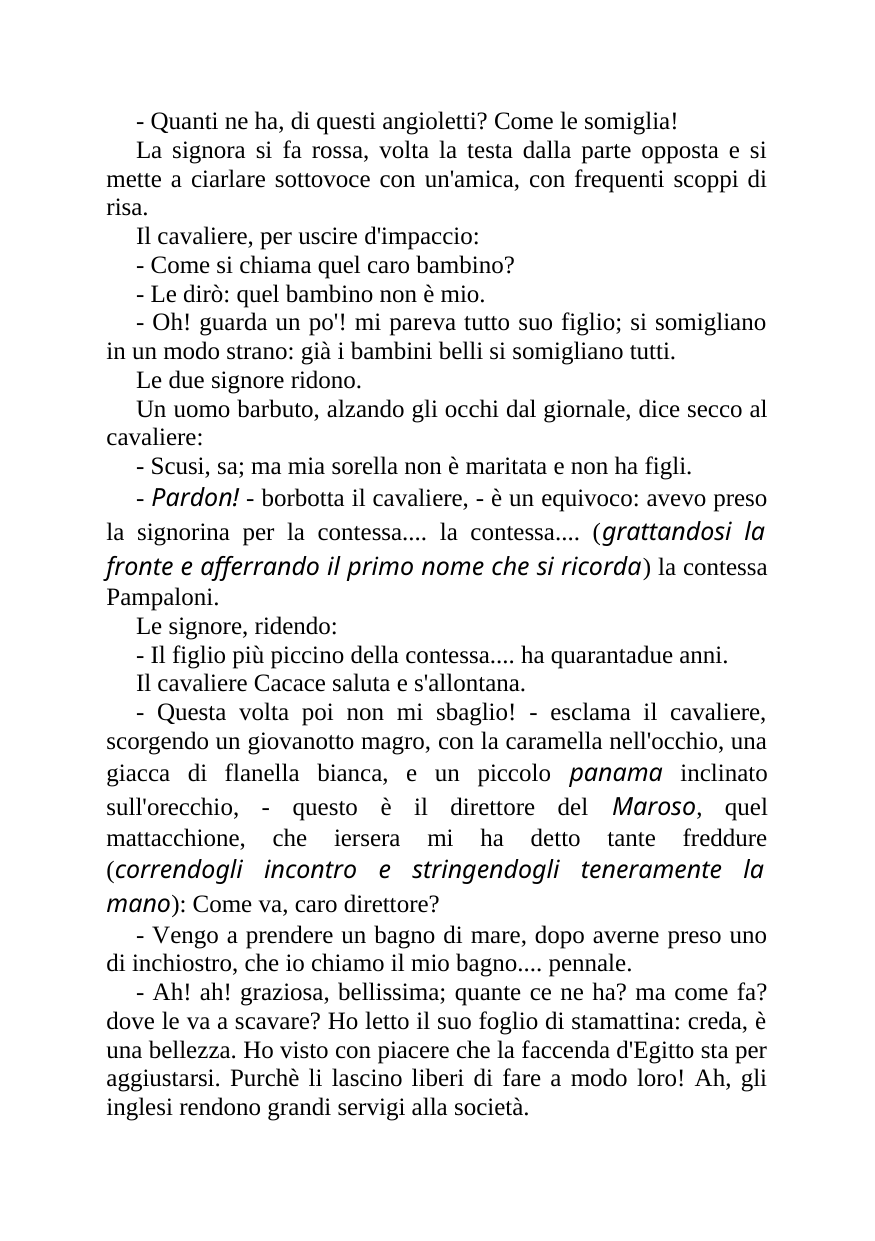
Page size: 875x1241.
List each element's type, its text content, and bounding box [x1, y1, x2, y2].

text Il cavaliere Cacace saluta e s'allontana. [106, 668, 768, 697]
text La signora si fa rossa, volta la testa dalla parte opposta e si mette a ciarlare sottovoce con un'amica, con frequenti scoppi di risa. [106, 135, 768, 221]
text - Scusi, sa; ma mia sorella non è maritata e non ha figli. [106, 451, 768, 480]
text Le signore, ridendo: [106, 611, 768, 640]
text - Oh! guarda un po'! mi pareva tutto suo figlio; si somigliano in un modo strano: già i bambini belli si somigliano tutti. [106, 307, 768, 365]
text Il cavaliere, per uscire d'impaccio: [106, 221, 768, 250]
text - Le dirò: quel bambino non è mio. [106, 279, 768, 307]
text - Pardon! - borbotta il cavaliere, - è un equivoco: avevo preso la signorina per la contessa.... la contessa.... (grattandosi la fronte e afferrando il primo nome che si ricorda) la contessa Pampaloni. [106, 480, 768, 611]
text Un uomo barbuto, alzando gli occhi dal giornale, dice secco al cavaliere: [106, 394, 768, 451]
text - Il figlio più piccino della contessa.... ha quarantadue anni. [106, 640, 768, 668]
text - Come si chiama quel caro bambino? [106, 250, 768, 279]
text - Questa volta poi non mi sbaglio! - esclama il cavaliere, scorgendo un giovanotto magro, con la caramella nell'occhio, una giacca di flanella bianca, e un piccolo panama inclinato sull'orecchio, - questo è il direttore del Maroso, quel mattacchione, che iersera mi ha detto tante freddure (correndogli incontro e stringendogli teneramente la mano): Come va, caro direttore? [106, 697, 768, 920]
text - Quanti ne ha, di questi angioletti? Come le somiglia! [106, 106, 768, 135]
text Le due signore ridono. [106, 365, 768, 394]
text - Ah! ah! graziosa, bellissima; quante ce ne ha? ma come fa? dove le va a scavare? Ho letto il suo foglio di stamattina: creda, è una bellezza. Ho visto con piacere che la faccenda d'Egitto sta per aggiustarsi. Purchè li lascino liberi di fare a modo loro! Ah, gli inglesi rendono grandi servigi alla società. [106, 977, 768, 1121]
text - Vengo a prendere un bagno di mare, dopo averne preso uno di inchiostro, che io chiamo il mio bagno.... pennale. [106, 920, 768, 977]
